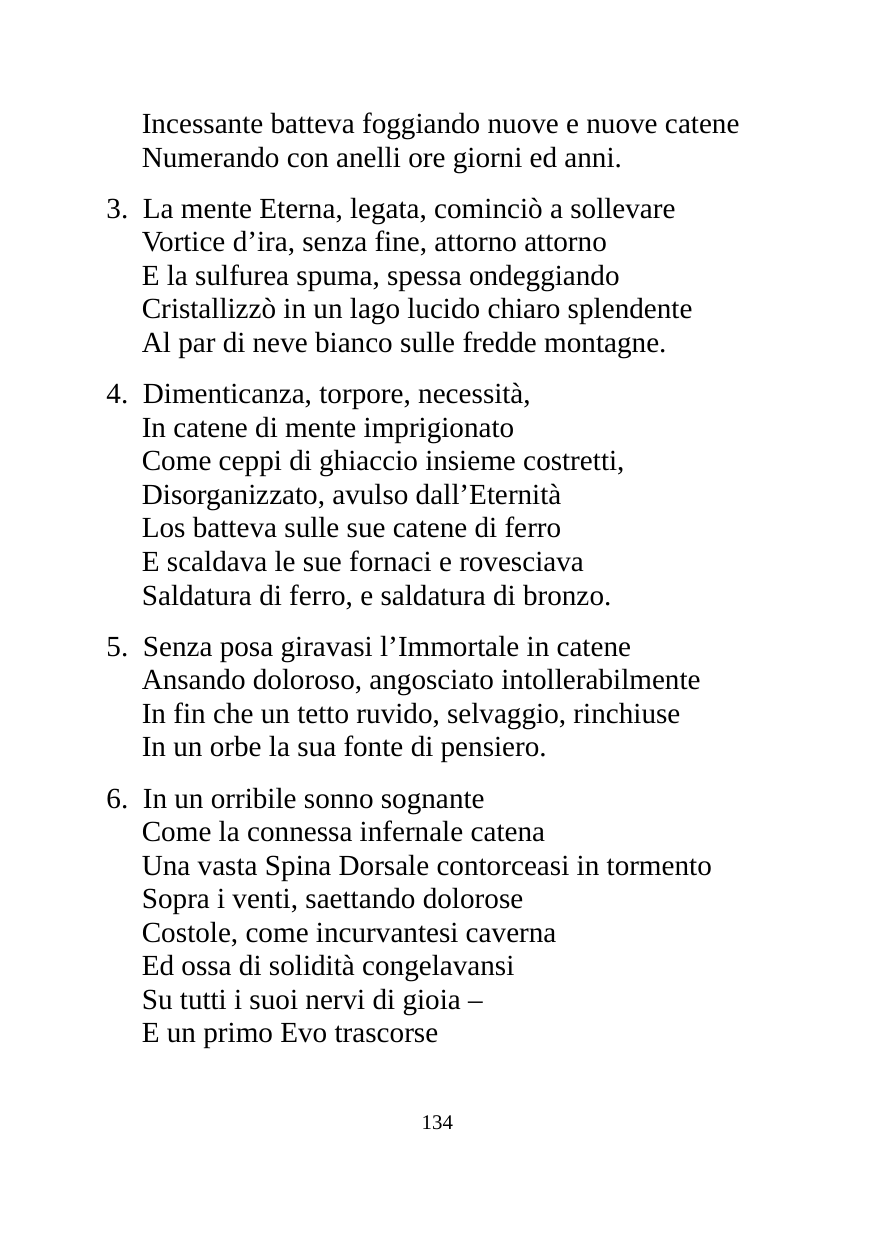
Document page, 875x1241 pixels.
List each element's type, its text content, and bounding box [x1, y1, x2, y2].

text 5. Senza posa giravasi l’Immortale in catene Ansando doloroso, angosciato intollerabilmente In fin che un tetto ruvido, selvaggio, rinchiuse In un orbe la sua fonte di pensiero. [106, 629, 768, 763]
text Incessante batteva foggiando nuove e nuove catene Numerando con anelli ore giorni ed anni. [106, 106, 768, 173]
text 4. Dimenticanza, torpore, necessità, In catene di mente imprigionato Come ceppi di ghiaccio insieme costretti, Disorganizzato, avulso dall’Eternità Los batteva sulle sue catene di ferro E scaldava le sue fornaci e rovesciava Saldatura di ferro, e saldatura di bronzo. [106, 376, 768, 611]
text 3. La mente Eterna, legata, cominciò a sollevare Vortice d’ira, senza fine, attorno attorno E la sulfurea spuma, spessa ondeggiando Cristallizzò in un lago lucido chiaro splendente Al par di neve bianco sulle fredde montagne. [106, 191, 768, 359]
text 6. In un orribile sonno sognante Come la connessa infernale catena Una vasta Spina Dorsale contorceasi in tormento Sopra i venti, saettando dolorose Costole, come incurvantesi caverna Ed ossa di solidità congelavansi Su tutti i suoi nervi di gioia – E un primo Evo trascorse [106, 781, 768, 1049]
